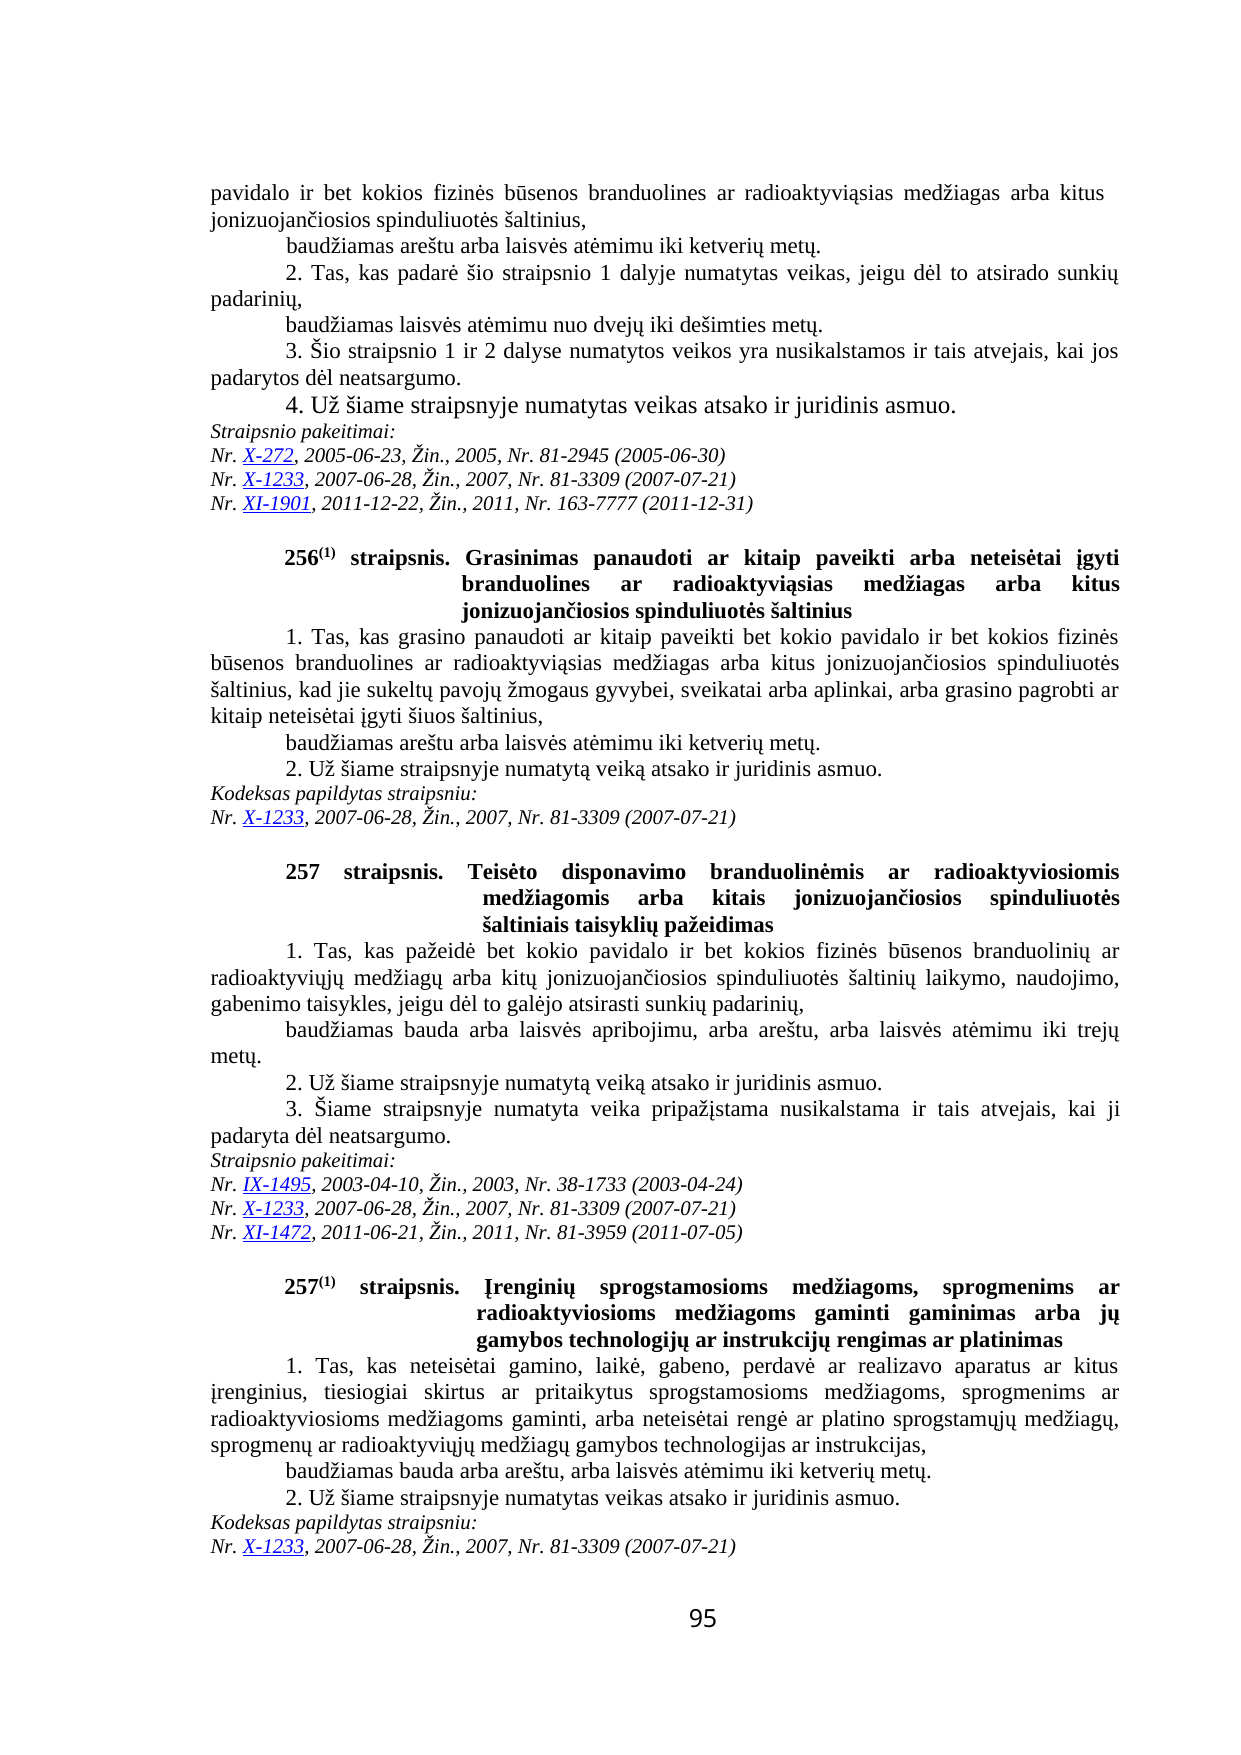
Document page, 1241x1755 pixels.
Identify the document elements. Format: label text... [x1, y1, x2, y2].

text Nr. XI-1472, 2011-06-21, Žin., 2011, Nr. 81-3959 (2011-07-05) [210, 1220, 1120, 1244]
text 3. Šio straipsnio 1 ir 2 dalyse numatytos veikos yra nusikalstamos ir tais atvejais, kai jos padarytos dėl neatsargumo. [210, 338, 1120, 390]
text 256(1) straipsnis. Grasinimas panaudoti ar kitaip paveikti arba neteisėtai įgyti branduolines ar radioaktyviąsias medžiagas arba kitus jonizuojančiosios spinduliuotės šaltinius [284, 544, 1120, 623]
text 2. Už šiame straipsnyje numatytą veiką atsako ir juridinis asmuo. [210, 755, 1120, 781]
text 257(1) straipsnis. Įrenginių sprogstamosioms medžiagoms, sprogmenims ar radioaktyviosioms medžiagoms gaminti gaminimas arba jų gamybos technologijų ar instrukcijų rengimas ar platinimas [284, 1273, 1120, 1352]
text 4. Už šiame straipsnyje numatytas veikas atsako ir juridinis asmuo. [210, 390, 1120, 419]
text baudžiamas areštu arba laisvės atėmimu iki ketverių metų. [210, 232, 1106, 258]
text Kodeksas papildytas straipsniu: [210, 1510, 1120, 1534]
text Nr. X-1233, 2007-06-28, Žin., 2007, Nr. 81-3309 (2007-07-21) [210, 1196, 1120, 1220]
text baudžiamas areštu arba laisvės atėmimu iki ketverių metų. [210, 728, 1120, 755]
text 2. Už šiame straipsnyje numatytas veikas atsako ir juridinis asmuo. [210, 1484, 1120, 1510]
text 3. Šiame straipsnyje numatyta veika pripažįstama nusikalstama ir tais atvejais, kai ji padaryta dėl neatsargumo. [210, 1095, 1120, 1148]
text Nr. XI-1901, 2011-12-22, Žin., 2011, Nr. 163-7777 (2011-12-31) [210, 491, 1120, 515]
text baudžiamas bauda arba laisvės apribojimu, arba areštu, arba laisvės atėmimu iki trejų metų. [210, 1016, 1120, 1069]
text pavidalo ir bet kokios fizinės būsenos branduolines ar radioaktyviąsias medžiagas arba kitus jonizuojančiosios spinduliuotės šaltinius, [210, 179, 1106, 232]
text Nr. X-1233, 2007-06-28, Žin., 2007, Nr. 81-3309 (2007-07-21) [210, 1534, 1120, 1558]
text 2. Tas, kas padarė šio straipsnio 1 dalyje numatytas veikas, jeigu dėl to atsirado sunkių padarinių, [210, 258, 1120, 311]
text Straipsnio pakeitimai: [210, 419, 1120, 443]
text Nr. X-272, 2005-06-23, Žin., 2005, Nr. 81-2945 (2005-06-30) [210, 443, 1120, 467]
text 257 straipsnis. Teisėto disponavimo branduolinėmis ar radioaktyviosiomis medžiagomis arba kitais jonizuojančiosios spinduliuotės šaltiniais taisyklių pažeidimas [285, 858, 1120, 937]
text 1. Tas, kas pažeidė bet kokio pavidalo ir bet kokios fizinės būsenos branduolinių ar radioaktyviųjų medžiagų arba kitų jonizuojančiosios spinduliuotės šaltinių laikymo, naudojimo, gabenimo taisykles, jeigu dėl to galėjo atsirasti sunkių padarinių, [210, 937, 1120, 1016]
text Nr. X-1233, 2007-06-28, Žin., 2007, Nr. 81-3309 (2007-07-21) [210, 467, 1120, 491]
text baudžiamas bauda arba areštu, arba laisvės atėmimu iki ketverių metų. [210, 1457, 1120, 1484]
text 1. Tas, kas neteisėtai gamino, laikė, gabeno, perdavė ar realizavo aparatus ar kitus įrenginius, tiesiogiai skirtus ar pritaikytus sprogstamosioms medžiagoms, sprogmenims ar radioaktyviosioms medžiagoms gaminti, arba neteisėtai rengė ar platino sprogstamųjų medžiagų, sprogmenų ar radioaktyviųjų medžiagų gamybos technologijas ar instrukcijas, [210, 1352, 1120, 1457]
text baudžiamas laisvės atėmimu nuo dvejų iki dešimties metų. [210, 311, 1120, 338]
text 2. Už šiame straipsnyje numatytą veiką atsako ir juridinis asmuo. [210, 1069, 1120, 1095]
text Nr. X-1233, 2007-06-28, Žin., 2007, Nr. 81-3309 (2007-07-21) [210, 805, 1120, 829]
text Nr. IX-1495, 2003-04-10, Žin., 2003, Nr. 38-1733 (2003-04-24) [210, 1172, 1120, 1196]
text Kodeksas papildytas straipsniu: [210, 781, 1120, 805]
text 1. Tas, kas grasino panaudoti ar kitaip paveikti bet kokio pavidalo ir bet kokios fizinės būsenos branduolines ar radioaktyviąsias medžiagas arba kitus jonizuojančiosios spinduliuotės šaltinius, kad jie sukeltų pavojų žmogaus gyvybei, sveikatai arba aplinkai, arba grasino pagrobti ar kitaip neteisėtai įgyti šiuos šaltinius, [210, 623, 1120, 728]
text Straipsnio pakeitimai: [210, 1148, 1120, 1172]
